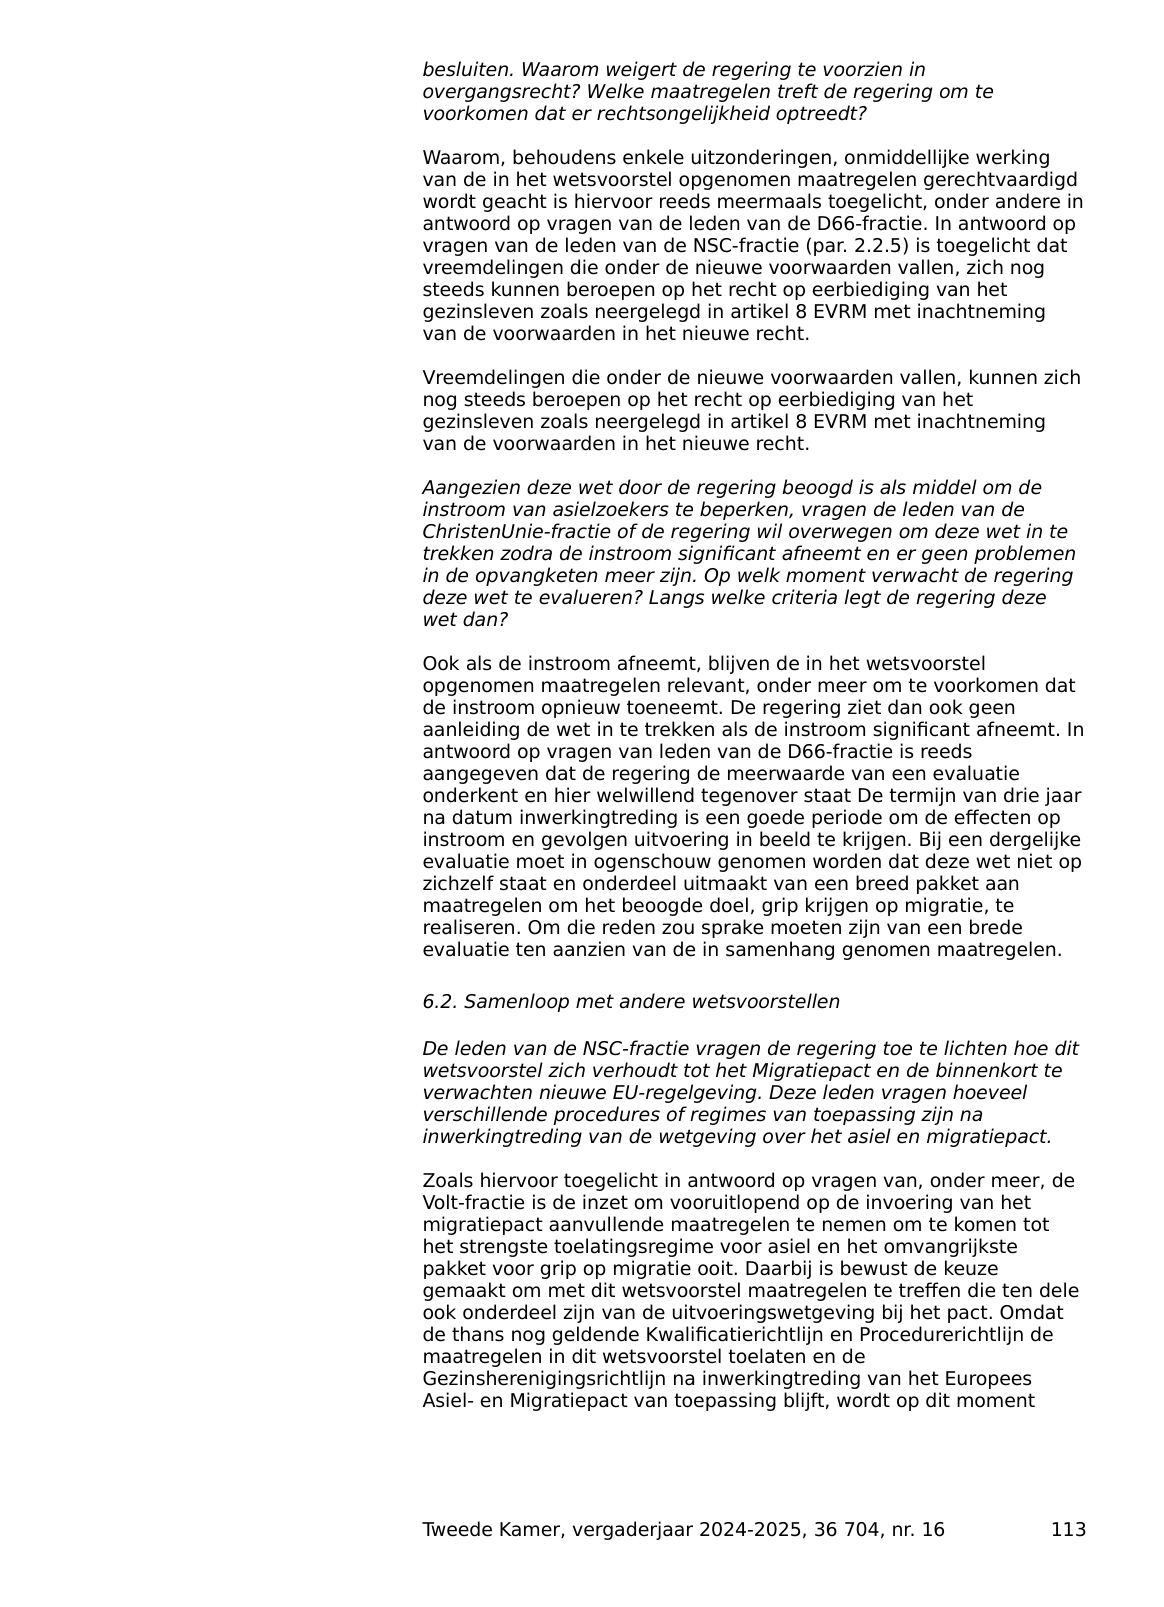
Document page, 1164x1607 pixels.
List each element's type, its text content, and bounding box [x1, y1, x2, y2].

subtitle 6.2. Samenloop met andere wetsvoorstellen [422, 991, 1087, 1013]
text Zoals hiervoor toegelicht in antwoord op vragen van, onder meer, de Volt-fractie is de inzet om vooruitlopend op de invoering van het migratiepact aanvullende maatregelen te nemen om te komen tot het strengste toelatingsregime voor asiel en het omvangrijkste pakket voor grip op migratie ooit. Daarbij is bewust de keuze gemaakt om met dit wetsvoorstel maatregelen te treffen die ten dele ook onderdeel zijn van de uitvoeringswetgeving bij het pact. Omdat de thans nog geldende Kwalificatierichtlijn en Procedurerichtlijn de maatregelen in dit wetsvoorstel toelaten en de Gezinsherenigingsrichtlijn na inwerkingtreding van het Europees Asiel- en Migratiepact van toepassing blijft, wordt op dit moment [422, 1170, 1087, 1412]
text besluiten. Waarom weigert de regering te voorzien in overgangsrecht? Welke maatregelen treft de regering om te voorkomen dat er rechtsongelijkheid optreedt? [422, 59, 1087, 125]
text Waarom, behoudens enkele uitzonderingen, onmiddellijke werking van de in het wetsvoorstel opgenomen maatregelen gerechtvaardigd wordt geacht is hiervoor reeds meermaals toegelicht, onder andere in antwoord op vragen van de leden van de D66-fractie. In antwoord op vragen van de leden van de NSC-fractie (par. 2.2.5) is toegelicht dat vreemdelingen die onder de nieuwe voorwaarden vallen, zich nog steeds kunnen beroepen op het recht op eerbiediging van het gezinsleven zoals neergelegd in artikel 8 EVRM met inachtneming van de voorwaarden in het nieuwe recht. [422, 147, 1087, 345]
text Vreemdelingen die onder de nieuwe voorwaarden vallen, kunnen zich nog steeds beroepen op het recht op eerbiediging van het gezinsleven zoals neergelegd in artikel 8 EVRM met inachtneming van de voorwaarden in het nieuwe recht. [422, 367, 1087, 455]
text De leden van de NSC-fractie vragen de regering toe te lichten hoe dit wetsvoorstel zich verhoudt tot het Migratiepact en de binnenkort te verwachten nieuwe EU-regelgeving. Deze leden vragen hoeveel verschillende procedures of regimes van toepassing zijn na inwerkingtreding van de wetgeving over het asiel en migratiepact. [422, 1038, 1087, 1148]
text Aangezien deze wet door de regering beoogd is als middel om de instroom van asielzoekers te beperken, vragen de leden van de ChristenUnie-fractie of de regering wil overwegen om deze wet in te trekken zodra de instroom significant afneemt en er geen problemen in de opvangketen meer zijn. Op welk moment verwacht de regering deze wet te evalueren? Langs welke criteria legt de regering deze wet dan? [422, 477, 1087, 631]
text Ook als de instroom afneemt, blijven de in het wetsvoorstel opgenomen maatregelen relevant, onder meer om te voorkomen dat de instroom opnieuw toeneemt. De regering ziet dan ook geen aanleiding de wet in te trekken als de instroom significant afneemt. In antwoord op vragen van leden van de D66-fractie is reeds aangegeven dat de regering de meerwaarde van een evaluatie onderkent en hier welwillend tegenover staat De termijn van drie jaar na datum inwerkingtreding is een goede periode om de effecten op instroom en gevolgen uitvoering in beeld te krijgen. Bij een dergelijke evaluatie moet in ogenschouw genomen worden dat deze wet niet op zichzelf staat en onderdeel uitmaakt van een breed pakket aan maatregelen om het beoogde doel, grip krijgen op migratie, te realiseren. Om die reden zou sprake moeten zijn van een brede evaluatie ten aanzien van de in samenhang genomen maatregelen. [422, 653, 1087, 961]
